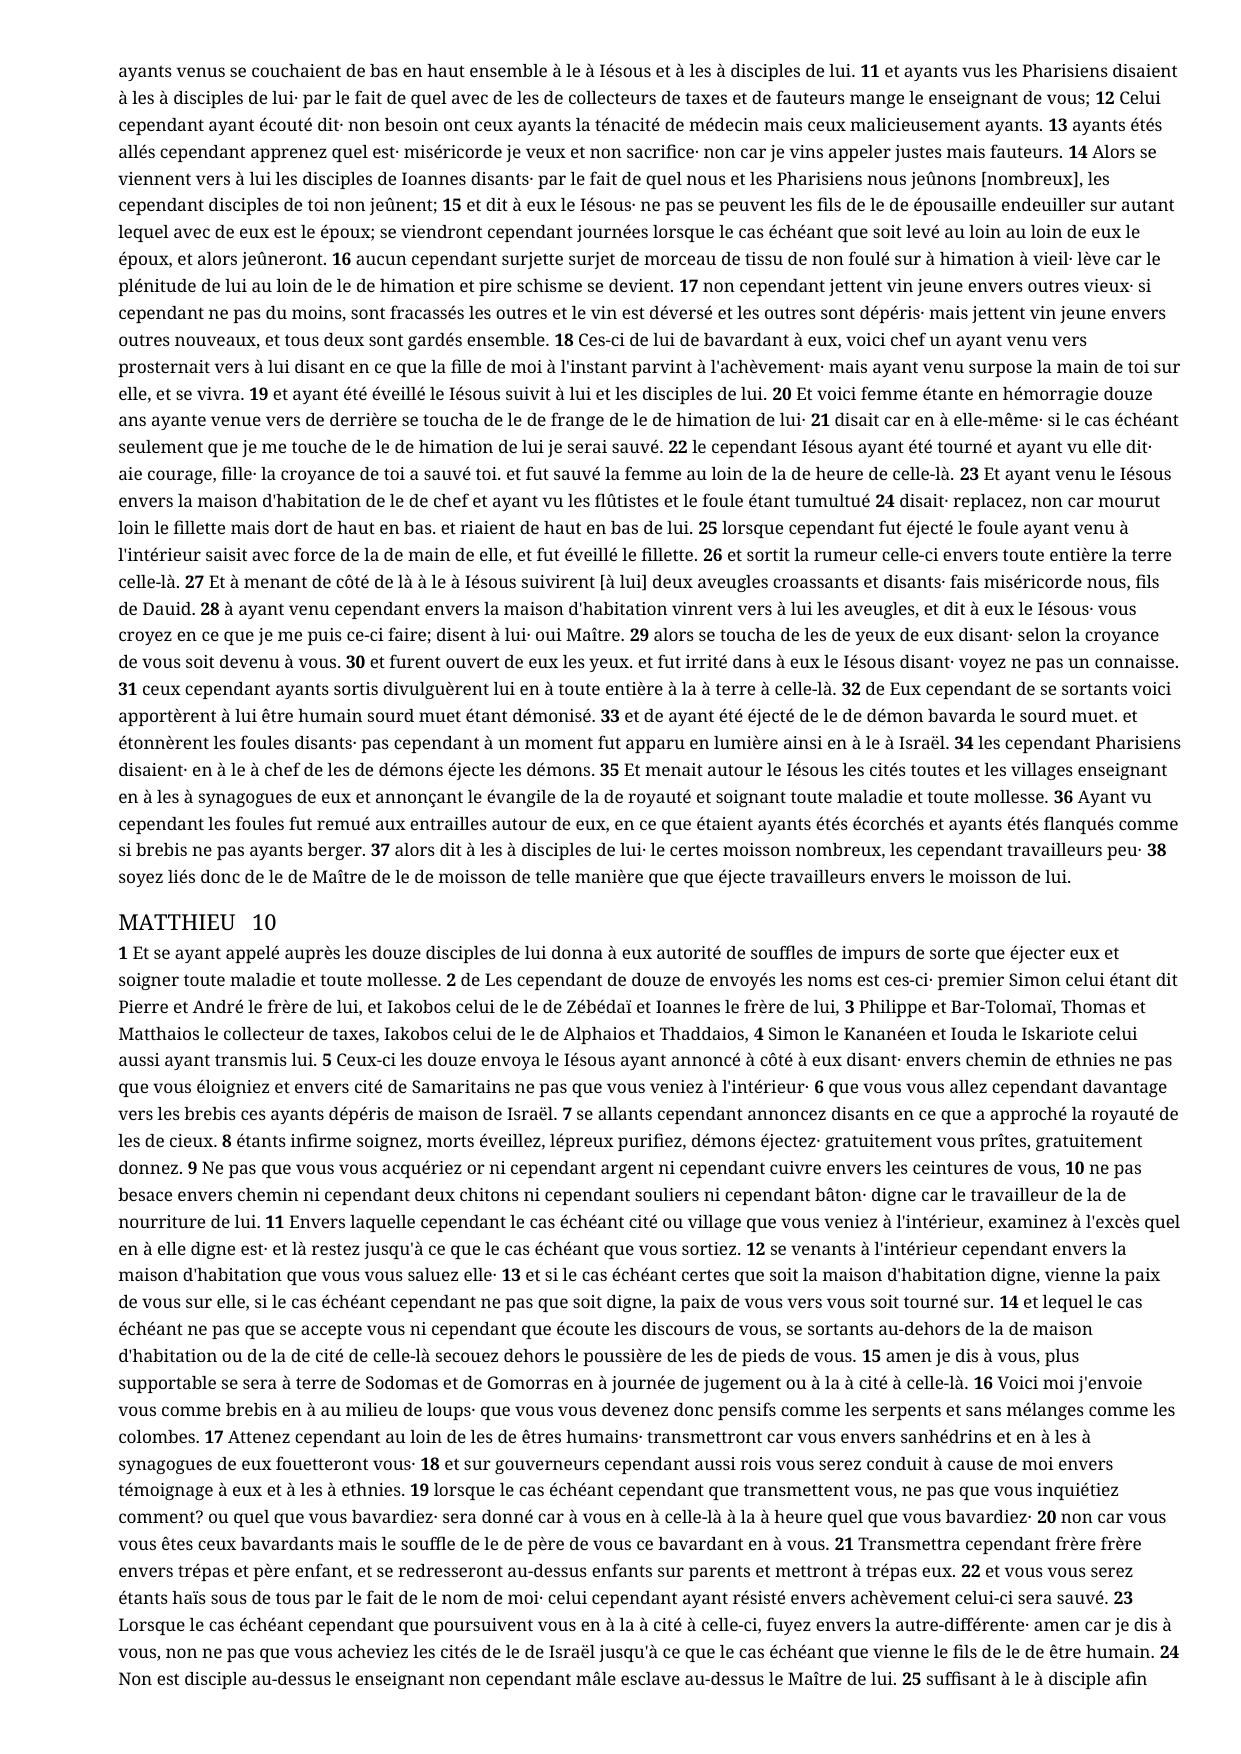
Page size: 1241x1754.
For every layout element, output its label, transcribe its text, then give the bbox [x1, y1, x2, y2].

text 1 Et se ayant appelé auprès les douze disciples de lui donna à eux autorité de souffles de impurs de sorte que éjecter eux et soigner toute maladie et toute mollesse. 2 de Les cependant de douze de envoyés les noms est ces-ci· premier Simon celui étant dit Pierre et André le frère de lui, et Iakobos celui de le de Zébédaï et Ioannes le frère de lui, 3 Philippe et Bar-Tolomaï, Thomas et Matthaios le collecteur de taxes, Iakobos celui de le de Alphaios et Thaddaios, 4 Simon le Kananéen et Iouda le Iskariote celui aussi ayant transmis lui. 5 Ceux-ci les douze envoya le Iésous ayant annoncé à côté à eux disant· envers chemin de ethnies ne pas que vous éloigniez et envers cité de Samaritains ne pas que vous veniez à l'intérieur· 6 que vous vous allez cependant davantage vers les brebis ces ayants dépéris de maison de Israël. 7 se allants cependant annoncez disants en ce que a approché la royauté de les de cieux. 8 étants infirme soignez, morts éveillez, lépreux purifiez, démons éjectez· gratuitement vous prîtes, gratuitement donnez. 9 Ne pas que vous vous acquériez or ni cependant argent ni cependant cuivre envers les ceintures de vous, 10 ne pas besace envers chemin ni cependant deux chitons ni cependant souliers ni cependant bâton· digne car le travailleur de la de nourriture de lui. 11 Envers laquelle cependant le cas échéant cité ou village que vous veniez à l'intérieur, examinez à l'excès quel en à elle digne est· et là restez jusqu'à ce que le cas échéant que vous sortiez. 12 se venants à l'intérieur cependant envers la maison d'habitation que vous vous saluez elle· 13 et si le cas échéant certes que soit la maison d'habitation digne, vienne la paix de vous sur elle, si le cas échéant cependant ne pas que soit digne, la paix de vous vers vous soit tourné sur. 14 et lequel le cas échéant ne pas que se accepte vous ni cependant que écoute les discours de vous, se sortants au-dehors de la de maison d'habitation ou de la de cité de celle-là secouez dehors le poussière de les de pieds de vous. 15 amen je dis à vous, plus supportable se sera à terre de Sodomas et de Gomorras en à journée de jugement ou à la à cité à celle-là. 16 Voici moi j'envoie vous comme brebis en à au milieu de loups· que vous vous devenez donc pensifs comme les serpents et sans mélanges comme les colombes. 17 Attenez cependant au loin de les de êtres humains· transmettront car vous envers sanhédrins et en à les à synagogues de eux fouetteront vous· 18 et sur gouverneurs cependant aussi rois vous serez conduit à cause de moi envers témoignage à eux et à les à ethnies. 19 lorsque le cas échéant cependant que transmettent vous, ne pas que vous inquiétiez comment? ou quel que vous bavardiez· sera donné car à vous en à celle-là à la à heure quel que vous bavardiez· 20 non car vous vous êtes ceux bavardants mais le souffle de le de père de vous ce bavardant en à vous. 21 Transmettra cependant frère frère envers trépas et père enfant, et se redresseront au-dessus enfants sur parents et mettront à trépas eux. 22 et vous vous serez étants haïs sous de tous par le fait de le nom de moi· celui cependant ayant résisté envers achèvement celui-ci sera sauvé. 23 Lorsque le cas échéant cependant que poursuivent vous en à la à cité à celle-ci, fuyez envers la autre-différente· amen car je dis à vous, non ne pas que vous acheviez les cités de le de Israël jusqu'à ce que le cas échéant que vienne le fils de le de être humain. 24 Non est disciple au-dessus le enseignant non cependant mâle esclave au-dessus le Maître de lui. 25 suffisant à le à disciple afin [118, 941, 1181, 1690]
text MATTHIEU 10 [118, 907, 1181, 937]
text ayants venus se couchaient de bas en haut ensemble à le à Iésous et à les à disciples de lui. 11 et ayants vus les Pharisiens disaient à les à disciples de lui· par le fait de quel avec de les de collecteurs de taxes et de fauteurs mange le enseignant de vous; 12 Celui cependant ayant écouté dit· non besoin ont ceux ayants la ténacité de médecin mais ceux malicieusement ayants. 13 ayants étés allés cependant apprenez quel est· miséricorde je veux et non sacrifice· non car je vins appeler justes mais fauteurs. 14 Alors se viennent vers à lui les disciples de Ioannes disants· par le fait de quel nous et les Pharisiens nous jeûnons [nombreux], les cependant disciples de toi non jeûnent; 15 et dit à eux le Iésous· ne pas se peuvent les fils de le de épousaille endeuiller sur autant lequel avec de eux est le époux; se viendront cependant journées lorsque le cas échéant que soit levé au loin au loin de eux le époux, et alors jeûneront. 16 aucun cependant surjette surjet de morceau de tissu de non foulé sur à himation à vieil· lève car le plénitude de lui au loin de le de himation et pire schisme se devient. 17 non cependant jettent vin jeune envers outres vieux· si cependant ne pas du moins, sont fracassés les outres et le vin est déversé et les outres sont dépéris· mais jettent vin jeune envers outres nouveaux, et tous deux sont gardés ensemble. 18 Ces-ci de lui de bavardant à eux, voici chef un ayant venu vers prosternait vers à lui disant en ce que la fille de moi à l'instant parvint à l'achèvement· mais ayant venu surpose la main de toi sur elle, et se vivra. 19 et ayant été éveillé le Iésous suivit à lui et les disciples de lui. 20 Et voici femme étante en hémorragie douze ans ayante venue vers de derrière se toucha de le de frange de le de himation de lui· 21 disait car en à elle-même· si le cas échéant seulement que je me touche de le de himation de lui je serai sauvé. 22 le cependant Iésous ayant été tourné et ayant vu elle dit· aie courage, fille· la croyance de toi a sauvé toi. et fut sauvé la femme au loin de la de heure de celle-là. 23 Et ayant venu le Iésous envers la maison d'habitation de le de chef et ayant vu les flûtistes et le foule étant tumultué 24 disait· replacez, non car mourut loin le fillette mais dort de haut en bas. et riaient de haut en bas de lui. 25 lorsque cependant fut éjecté le foule ayant venu à l'intérieur saisit avec force de la de main de elle, et fut éveillé le fillette. 26 et sortit la rumeur celle-ci envers toute entière la terre celle-là. 27 Et à menant de côté de là à le à Iésous suivirent [à lui] deux aveugles croassants et disants· fais miséricorde nous, fils de Dauid. 28 à ayant venu cependant envers la maison d'habitation vinrent vers à lui les aveugles, et dit à eux le Iésous· vous croyez en ce que je me puis ce-ci faire; disent à lui· oui Maître. 29 alors se toucha de les de yeux de eux disant· selon la croyance de vous soit devenu à vous. 30 et furent ouvert de eux les yeux. et fut irrité dans à eux le Iésous disant· voyez ne pas un connaisse. 31 ceux cependant ayants sortis divulguèrent lui en à toute entière à la à terre à celle-là. 32 de Eux cependant de se sortants voici apportèrent à lui être humain sourd muet étant démonisé. 33 et de ayant été éjecté de le de démon bavarda le sourd muet. et étonnèrent les foules disants· pas cependant à un moment fut apparu en lumière ainsi en à le à Israël. 34 les cependant Pharisiens disaient· en à le à chef de les de démons éjecte les démons. 35 Et menait autour le Iésous les cités toutes et les villages enseignant en à les à synagogues de eux et annonçant le évangile de la de royauté et soignant toute maladie et toute mollesse. 36 Ayant vu cependant les foules fut remué aux entrailles autour de eux, en ce que étaient ayants étés écorchés et ayants étés flanqués comme si brebis ne pas ayants berger. 37 alors dit à les à disciples de lui· le certes moisson nombreux, les cependant travailleurs peu· 38 soyez liés donc de le de Maître de le de moisson de telle manière que que éjecte travailleurs envers le moisson de lui. [118, 59, 1181, 889]
